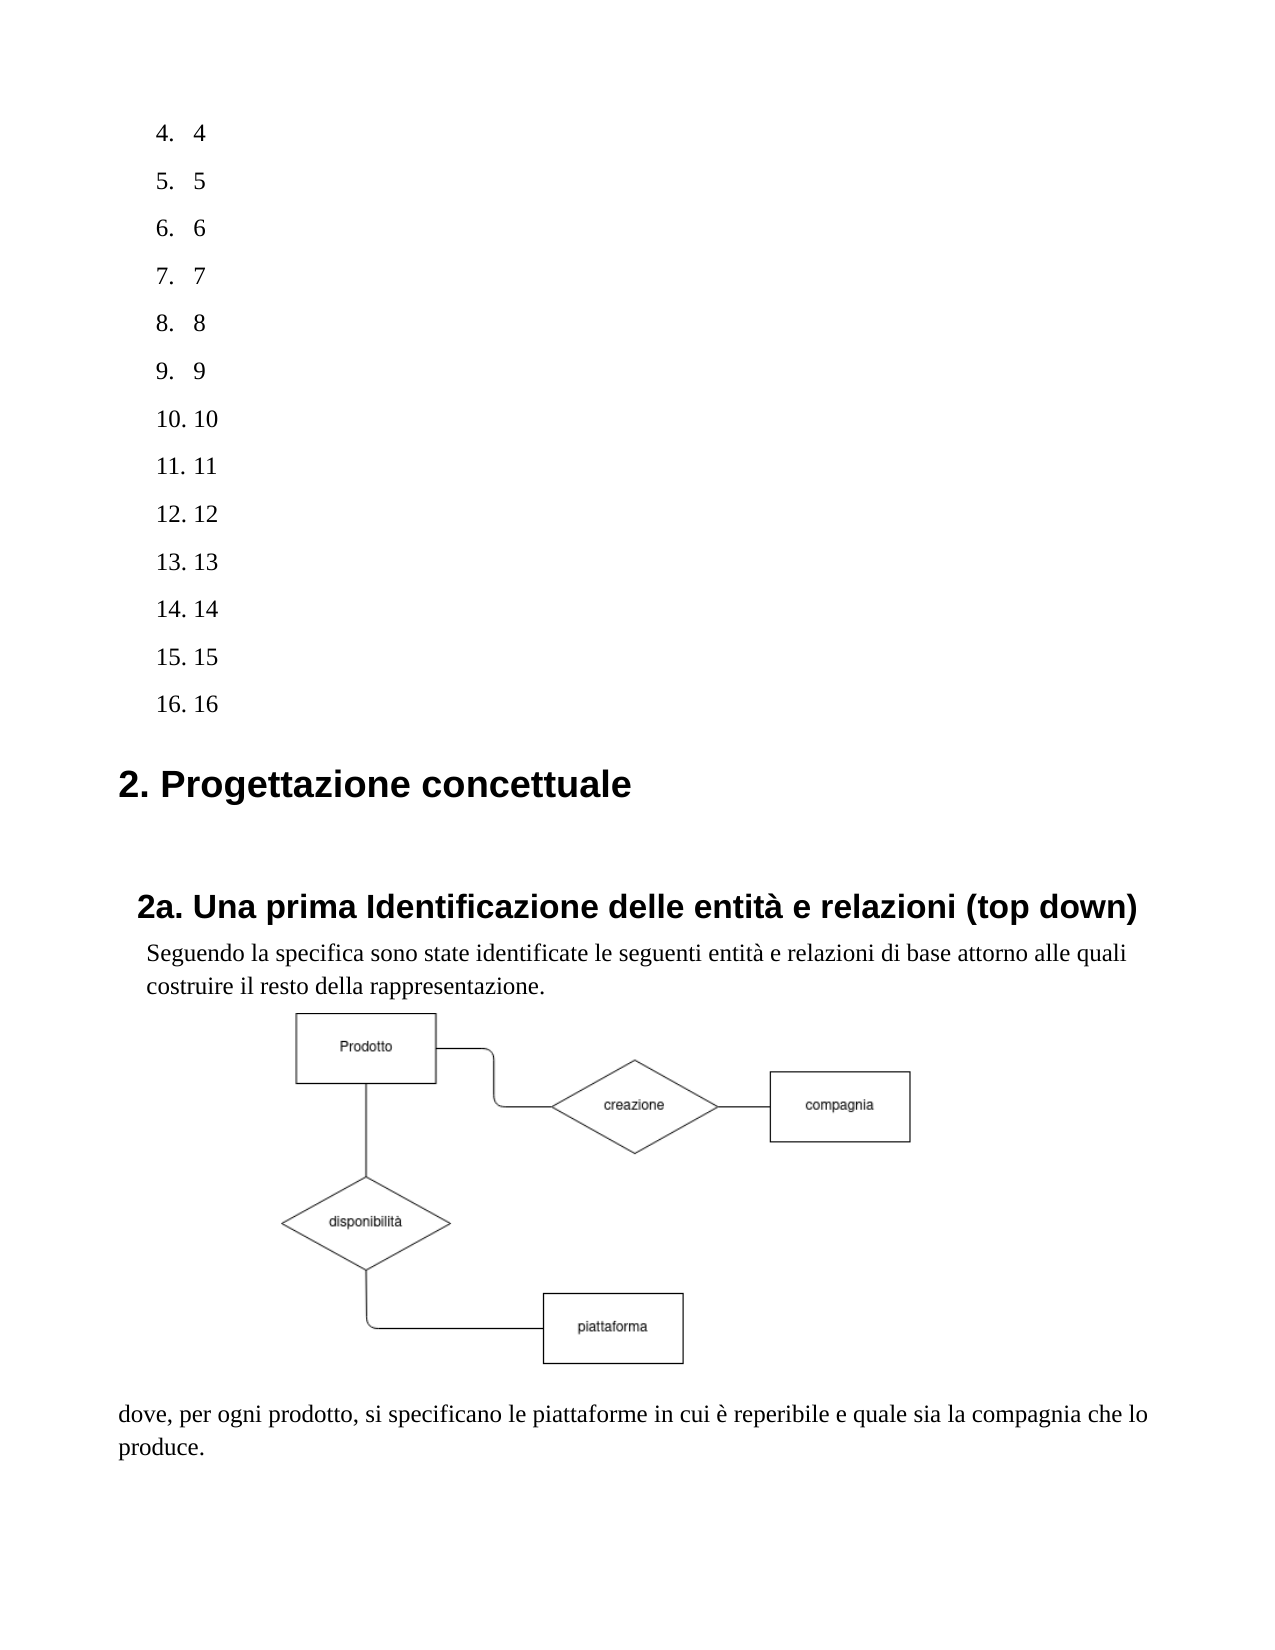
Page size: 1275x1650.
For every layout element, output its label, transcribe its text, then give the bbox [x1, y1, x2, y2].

subtitle 2a. Una prima Identificazione delle entità e relazioni (top down) [137, 887, 1157, 925]
list 9 [156, 356, 1157, 385]
list 13 [156, 547, 1157, 575]
text dove, per ogni prodotto, si specificano le piattaforme in cui è reperibile e quale sia la compagnia che lo produce. [118, 1399, 1157, 1461]
text Seguendo la specifica sono state identificate le seguenti entità e relazioni di base attorno alle quali costruire il resto della rappresentazione. [146, 938, 1157, 999]
list 11 [156, 451, 1157, 480]
list 6 [156, 213, 1157, 242]
picture [194, 1013, 963, 1391]
list 4 [156, 118, 1157, 147]
list 7 [156, 261, 1157, 290]
list 5 [156, 166, 1157, 194]
list 10 [156, 404, 1157, 432]
list 16 [156, 689, 1157, 718]
list 12 [156, 499, 1157, 528]
subtitle 2. Progettazione concettuale [118, 762, 1157, 806]
list 14 [156, 594, 1157, 623]
list 15 [156, 642, 1157, 671]
list 8 [156, 308, 1157, 337]
